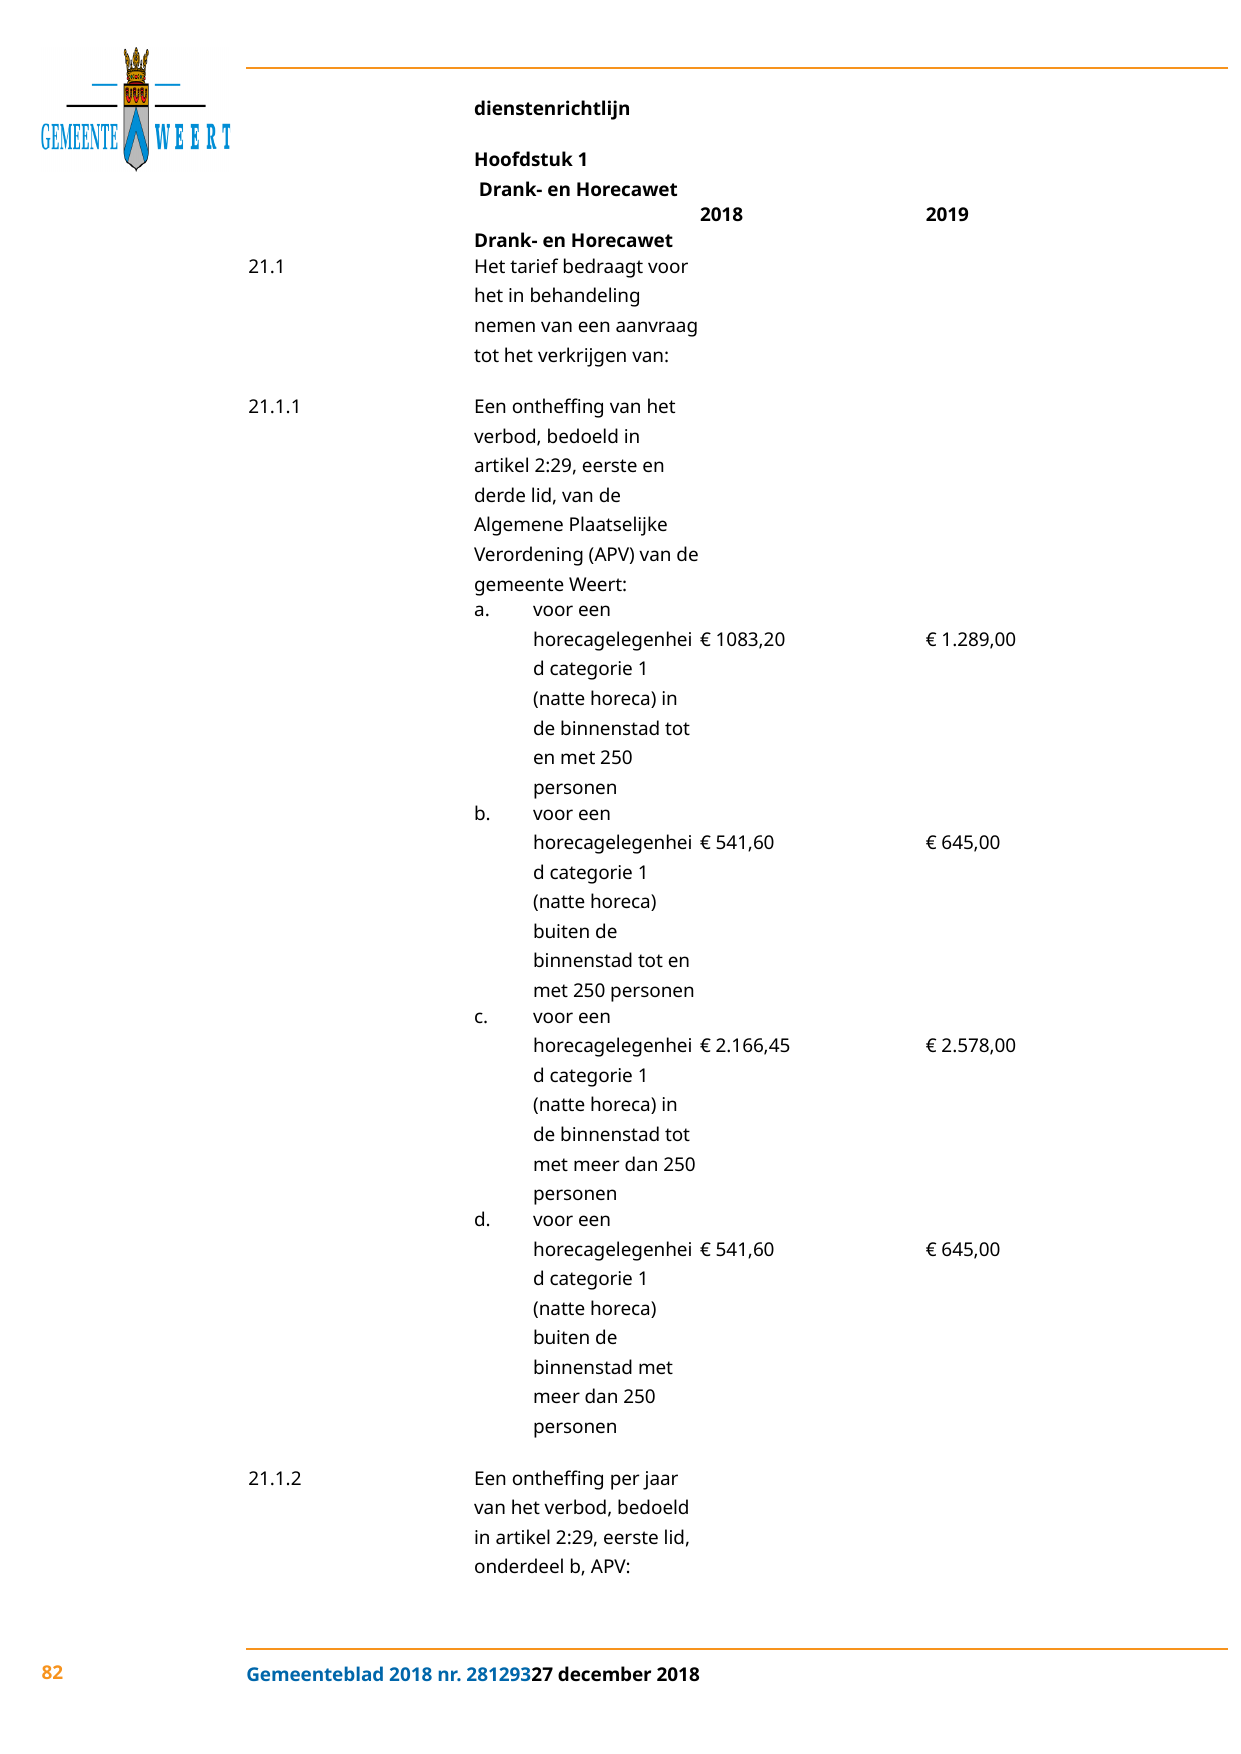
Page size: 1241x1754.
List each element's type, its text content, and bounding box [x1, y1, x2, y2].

table_cell [248, 227, 474, 253]
table_cell € 1083,20 [700, 596, 926, 800]
table_cell 21.1.2 [248, 1465, 474, 1579]
table_cell [248, 800, 474, 1003]
table_cell [926, 121, 1152, 146]
table_cell € 645,00 [926, 800, 1152, 1003]
table_cell [926, 1579, 1152, 1605]
table_cell Een ontheffing per jaar van het verbod, bedoeld in artikel 2:29, eerste lid, onderdeel b, APV: [474, 1465, 700, 1579]
table_cell [700, 121, 926, 146]
table_cell [700, 1439, 926, 1465]
table_cell [926, 393, 1152, 596]
table_cell 2019 [926, 202, 1152, 227]
table_cell [248, 202, 474, 227]
table_cell [926, 253, 1152, 367]
table_cell 21.1 [248, 253, 474, 367]
table_cell [248, 368, 474, 393]
table_cell Een ontheffing van het verbod, bedoeld in artikel 2:29, eerste en derde lid, van de Algemene Plaatselijke Verordening (APV) van de gemeente Weert: [474, 393, 700, 596]
table_cell Het tarief bedraagt voor het in behandeling nemen van een aanvraag tot het verkrijgen van: [474, 253, 700, 367]
table_header [248, 95, 474, 121]
table_cell [248, 1579, 474, 1605]
table_cell [248, 1003, 474, 1206]
table_cell € 2.166,45 [700, 1003, 926, 1206]
table_cell € 645,00 [926, 1206, 1152, 1439]
table_cell [474, 202, 700, 227]
table_header [926, 95, 1152, 121]
table_cell [700, 1465, 926, 1579]
table_cell [474, 1579, 700, 1605]
table_cell [700, 146, 926, 202]
table_cell [248, 121, 474, 146]
table_cell Drank- en Horecawet [474, 227, 700, 253]
table_cell [474, 121, 700, 146]
table_cell 2018 [700, 202, 926, 227]
table_cell voor een horecagelegenheid categorie 1 (natte horeca) buiten de binnenstad met meer dan 250 personen [474, 1206, 700, 1439]
table_cell [248, 596, 474, 800]
table_cell [248, 146, 474, 202]
table_cell voor een horecagelegenheid categorie 1 (natte horeca) buiten de binnenstad tot en met 250 personen [474, 800, 700, 1003]
table_cell [926, 1465, 1152, 1579]
table_header dienstenrichtlijn [474, 95, 700, 121]
table_cell [248, 1206, 474, 1439]
table_cell [700, 393, 926, 596]
table_cell [474, 1439, 700, 1465]
table_cell [926, 146, 1152, 202]
table_cell voor een horecagelegenheid categorie 1 (natte horeca) in de binnenstad tot met meer dan 250 personen [474, 1003, 700, 1206]
picture [41, 47, 231, 172]
table_cell Hoofdstuk 1 Drank- en Horecawet [474, 146, 700, 202]
table_cell [700, 368, 926, 393]
table_cell € 2.578,00 [926, 1003, 1152, 1206]
table_cell 21.1.1 [248, 393, 474, 596]
table_cell [700, 1579, 926, 1605]
table_cell [700, 253, 926, 367]
table_cell € 541,60 [700, 1206, 926, 1439]
table_cell € 1.289,00 [926, 596, 1152, 800]
table_header [700, 95, 926, 121]
table_cell [926, 368, 1152, 393]
table_cell [248, 1439, 474, 1465]
table_cell € 541,60 [700, 800, 926, 1003]
table_cell voor een horecagelegenheid categorie 1 (natte horeca) in de binnenstad tot en met 250 personen [474, 596, 700, 800]
table_cell [926, 227, 1152, 253]
table_cell [474, 368, 700, 393]
table_cell [700, 227, 926, 253]
table_cell [926, 1439, 1152, 1465]
